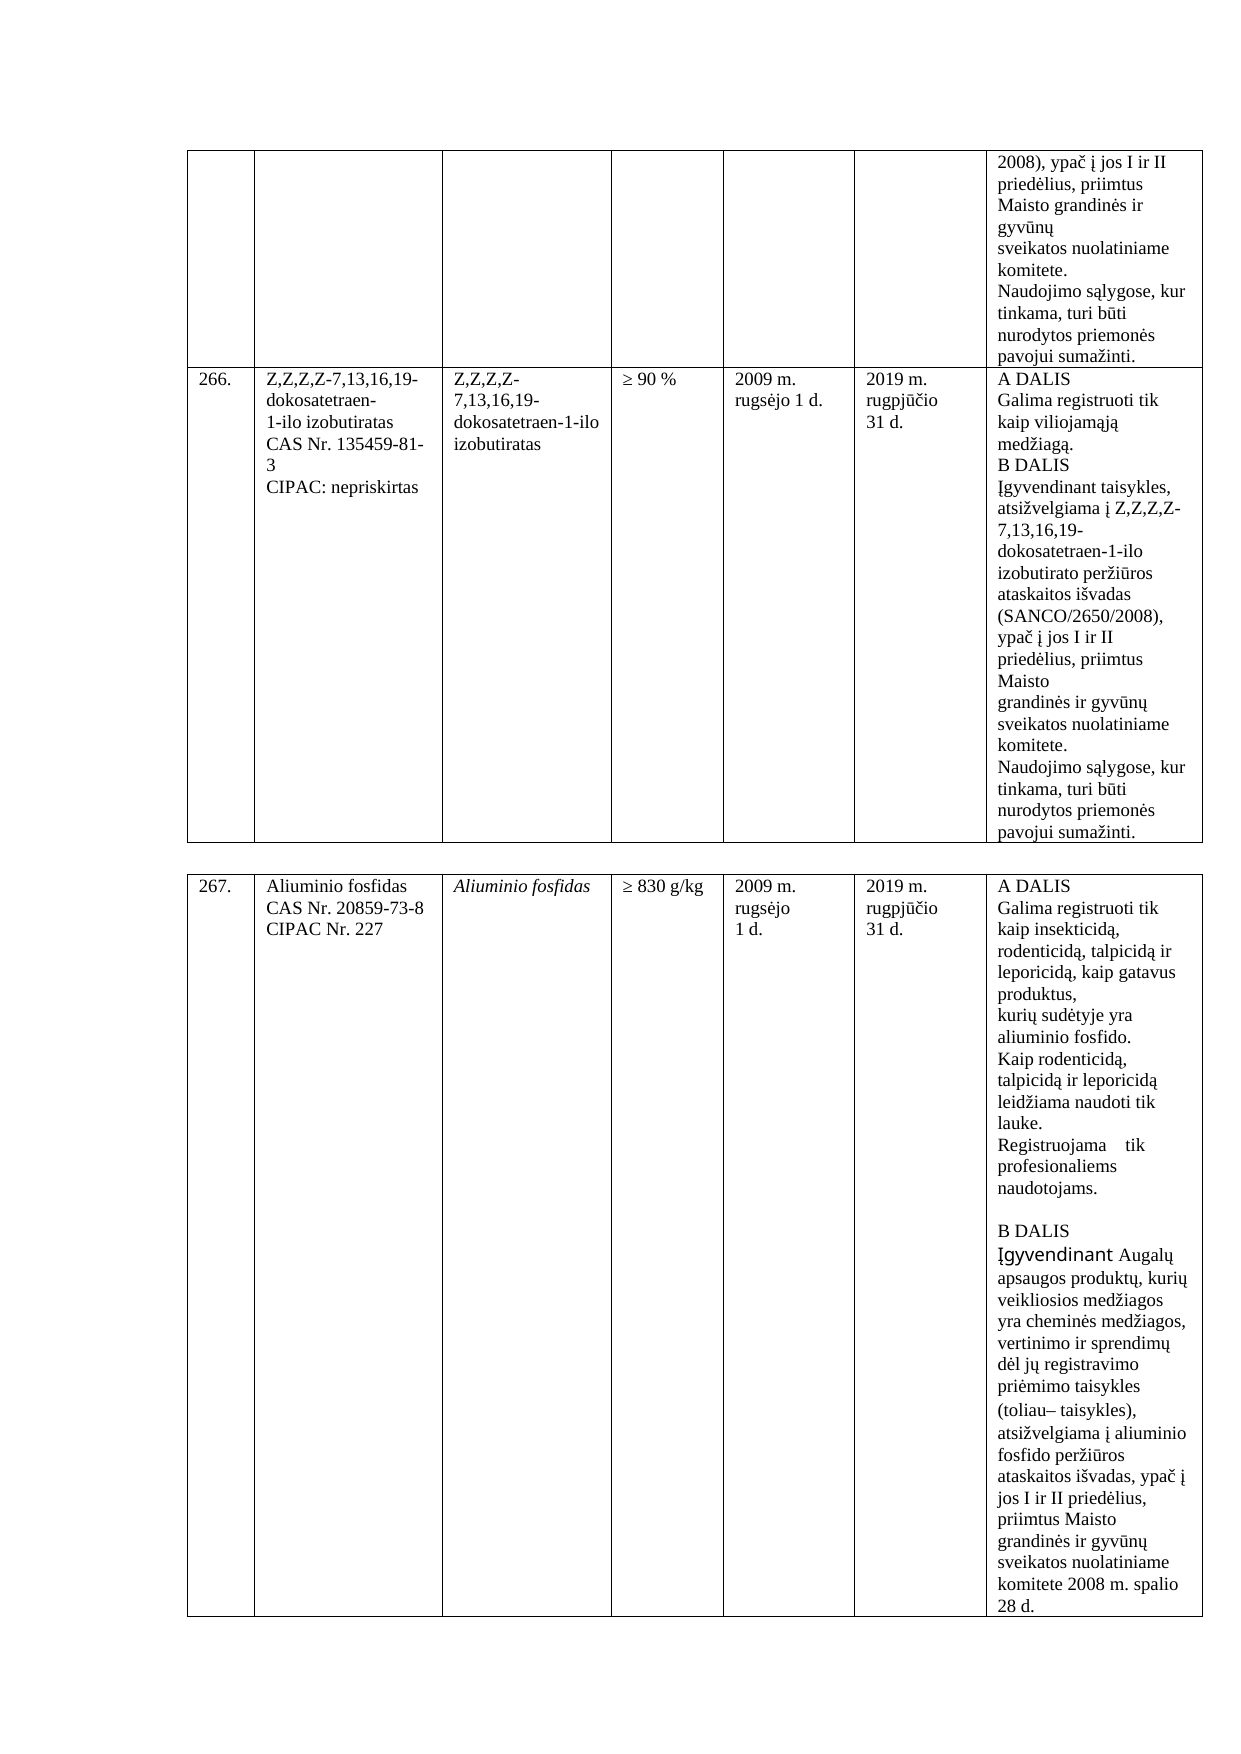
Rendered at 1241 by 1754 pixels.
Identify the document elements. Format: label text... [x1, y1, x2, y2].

table_cell [105, 150, 180, 367]
table_header ≥ 830 g/kg [612, 875, 723, 1616]
table_cell 2009 m. rugsėjo 1 d. [724, 368, 854, 842]
table_cell [255, 151, 442, 367]
table_cell [1203, 367, 1211, 842]
table_header 2009 m. rugsėjo 1 d. [724, 875, 854, 1616]
table_cell [855, 151, 986, 367]
table_cell [188, 151, 254, 367]
table_cell [724, 151, 854, 367]
table_cell ≥ 90 % [612, 368, 723, 842]
table_cell Z,Z,Z,Z-7,13,16,19-dokosatetraen-1-ilo izobutiratas [443, 368, 611, 842]
table_cell 2008), ypač į jos I ir II priedėlius, priimtus Maisto grandinės ir gyvūnų sveikatos nuolatiniame komitete. Naudojimo sąlygose, kur tinkama, turi būti nurodytos priemonės pavojui sumažinti. [987, 151, 1202, 367]
table_cell [612, 151, 723, 367]
table_cell 2019 m. rugpjūčio 31 d. [855, 368, 986, 842]
table_cell [180, 367, 187, 842]
table_cell 266. [188, 368, 254, 842]
table_header Aliuminio fosfidas [443, 875, 611, 1616]
table_cell [1203, 150, 1211, 367]
table_header A DALIS Galima registruoti tik kaip insekticidą, rodenticidą, talpicidą ir leporicidą, kaip gatavus produktus, kurių sudėtyje yra aliuminio fosfido. Kaip rodenticidą, talpicidą ir leporicidą leidžiama naudoti tik lauke. Registruojama tik profesionaliems naudotojams. B DALIS Įgyvendinant Augalų apsaugos produktų, kurių veikliosios medžiagos yra cheminės medžiagos, vertinimo ir sprendimų dėl jų registravimo priėmimo taisykles (toliau– taisykles), atsižvelgiama į aliuminio fosfido peržiūros ataskaitos išvadas, ypač į jos I ir II priedėlius, priimtus Maisto grandinės ir gyvūnų sveikatos nuolatiniame komitete 2008 m. spalio 28 d. [987, 875, 1202, 1616]
table_header 267. [188, 875, 254, 1616]
table_cell [180, 150, 187, 367]
table_cell Z,Z,Z,Z-7,13,16,19-dokosatetraen- 1-ilo izobutiratas CAS Nr. 135459-81-3 CIPAC: nepriskirtas [255, 368, 442, 842]
table_header Aliuminio fosfidas CAS Nr. 20859-73-8 CIPAC Nr. 227 [255, 875, 442, 1616]
table_cell [105, 367, 180, 842]
table_header 2019 m. rugpjūčio 31 d. [855, 875, 986, 1616]
table_cell A DALIS Galima registruoti tik kaip viliojamąją medžiagą. B DALIS Įgyvendinant taisykles, atsižvelgiama į Z,Z,Z,Z- 7,13,16,19-dokosatetraen-1-ilo izobutirato peržiūros ataskaitos išvadas (SANCO/2650/2008), ypač į jos I ir II priedėlius, priimtus Maisto grandinės ir gyvūnų sveikatos nuolatiniame komitete. Naudojimo sąlygose, kur tinkama, turi būti nurodytos priemonės pavojui sumažinti. [987, 368, 1202, 842]
table_cell [443, 151, 611, 367]
